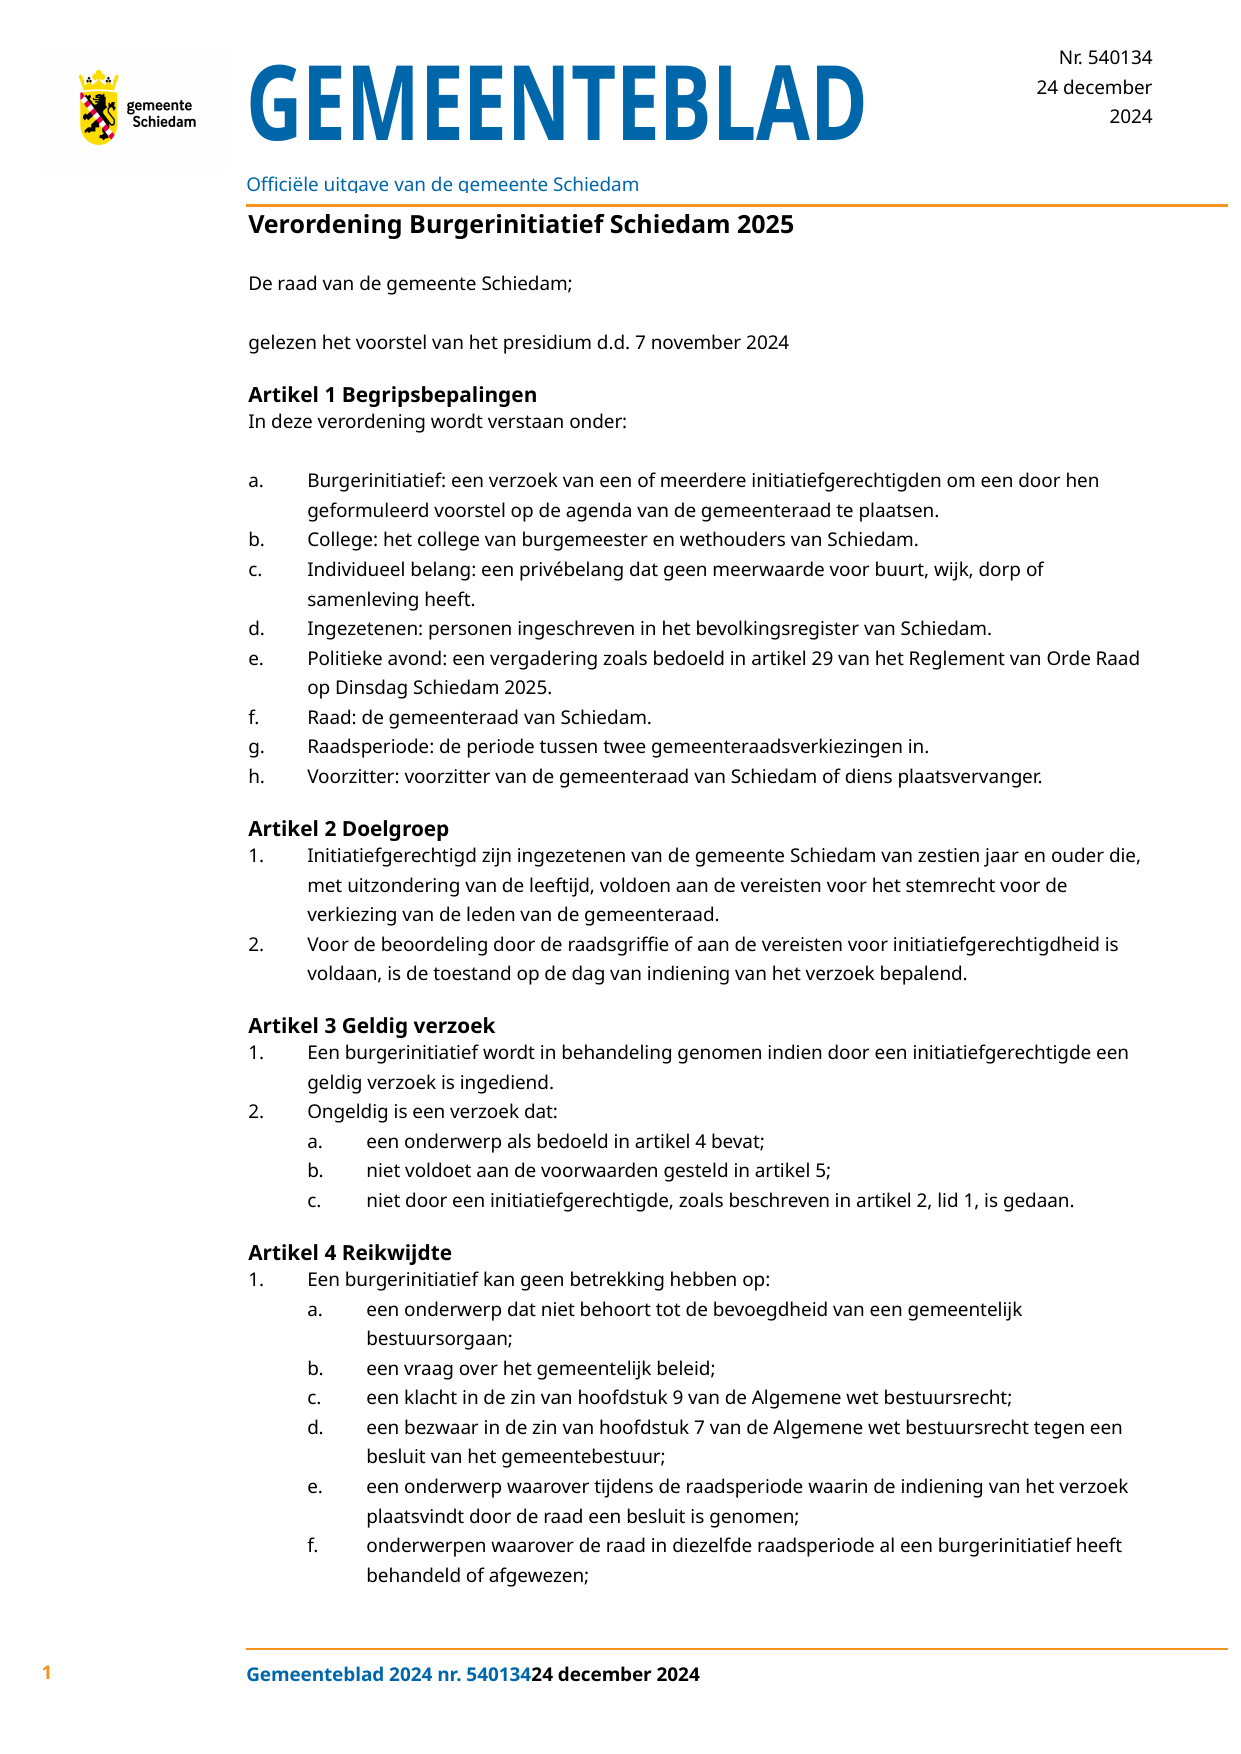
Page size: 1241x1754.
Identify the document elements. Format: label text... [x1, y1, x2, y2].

list Voorzitter: voorzitter van de gemeenteraad van Schiedam of diens plaatsvervanger. [248, 763, 1152, 789]
list Raad: de gemeenteraad van Schiedam. [248, 704, 1152, 730]
list Raadsperiode: de periode tussen twee gemeenteraadsverkiezingen in. [248, 734, 1152, 759]
list Ingezetenen: personen ingeschreven in het bevolkingsregister van Schiedam. [248, 615, 1152, 641]
list niet voldoet aan de voorwaarden gesteld in artikel 5; [307, 1158, 1152, 1183]
text De raad van de gemeente Schiedam; [248, 270, 1152, 296]
list Een burgerinitiatief kan geen betrekking hebben op: [248, 1266, 1152, 1292]
text Verordening Burgerinitiatief Schiedam 2025 [248, 207, 1152, 241]
list Voor de beoordeling door de raadsgriffie of aan de vereisten voor initiatiefgerechtigdheid is voldaan, is de toestand op de dag van indiening van het verzoek bepalend. [248, 931, 1152, 986]
list Burgerinitiatief: een verzoek van een of meerdere initiatiefgerechtigden om een door hen geformuleerd voorstel op de agenda van de gemeenteraad te plaatsen. [248, 467, 1152, 523]
list een onderwerp als bedoeld in artikel 4 bevat; [307, 1128, 1152, 1154]
list Een burgerinitiatief wordt in behandeling genomen indien door een initiatiefgerechtigde een geldig verzoek is ingediend. [248, 1039, 1152, 1095]
list onderwerpen waarover de raad in diezelfde raadsperiode al een burgerinitiatief heeft behandeld of afgewezen; [307, 1532, 1152, 1588]
text Artikel 4 Reikwijdte [248, 1238, 1152, 1266]
text In deze verordening wordt verstaan onder: [248, 408, 1152, 434]
list College: het college van burgemeester en wethouders van Schiedam. [248, 527, 1152, 552]
list een onderwerp waarover tijdens de raadsperiode waarin de indiening van het verzoek plaatsvindt door de raad een besluit is genomen; [307, 1473, 1152, 1528]
text Artikel 2 Doelgroep [248, 814, 1152, 842]
text Artikel 1 Begripsbepalingen [248, 380, 1152, 408]
text gelezen het voorstel van het presidium d.d. 7 november 2024 [248, 329, 1152, 355]
list een vraag over het gemeentelijk beleid; [307, 1355, 1152, 1381]
list Ongeldig is een verzoek dat: [248, 1098, 1152, 1124]
list niet door een initiatiefgerechtigde, zoals beschreven in artikel 2, lid 1, is gedaan. [307, 1187, 1152, 1213]
list een klacht in de zin van hoofdstuk 9 van de Algemene wet bestuursrecht; [307, 1384, 1152, 1410]
list een bezwaar in de zin van hoofdstuk 7 van de Algemene wet bestuursrecht tegen een besluit van het gemeentebestuur; [307, 1414, 1152, 1469]
list Individueel belang: een privébelang dat geen meerwaarde voor buurt, wijk, dorp of samenleving heeft. [248, 556, 1152, 612]
list Politieke avond: een vergadering zoals bedoeld in artikel 29 van het Reglement van Orde Raad op Dinsdag Schiedam 2025. [248, 645, 1152, 700]
list een onderwerp dat niet behoort tot de bevoegdheid van een gemeentelijk bestuursorgaan; [307, 1296, 1152, 1351]
list Initiatiefgerechtigd zijn ingezetenen van de gemeente Schiedam van zestien jaar en ouder die, met uitzondering van de leeftijd, voldoen aan de vereisten voor het stemrecht voor de verkiezing van de leden van de gemeenteraad. [248, 842, 1152, 927]
text Artikel 3 Geldig verzoek [248, 1011, 1152, 1039]
picture [41, 47, 231, 172]
